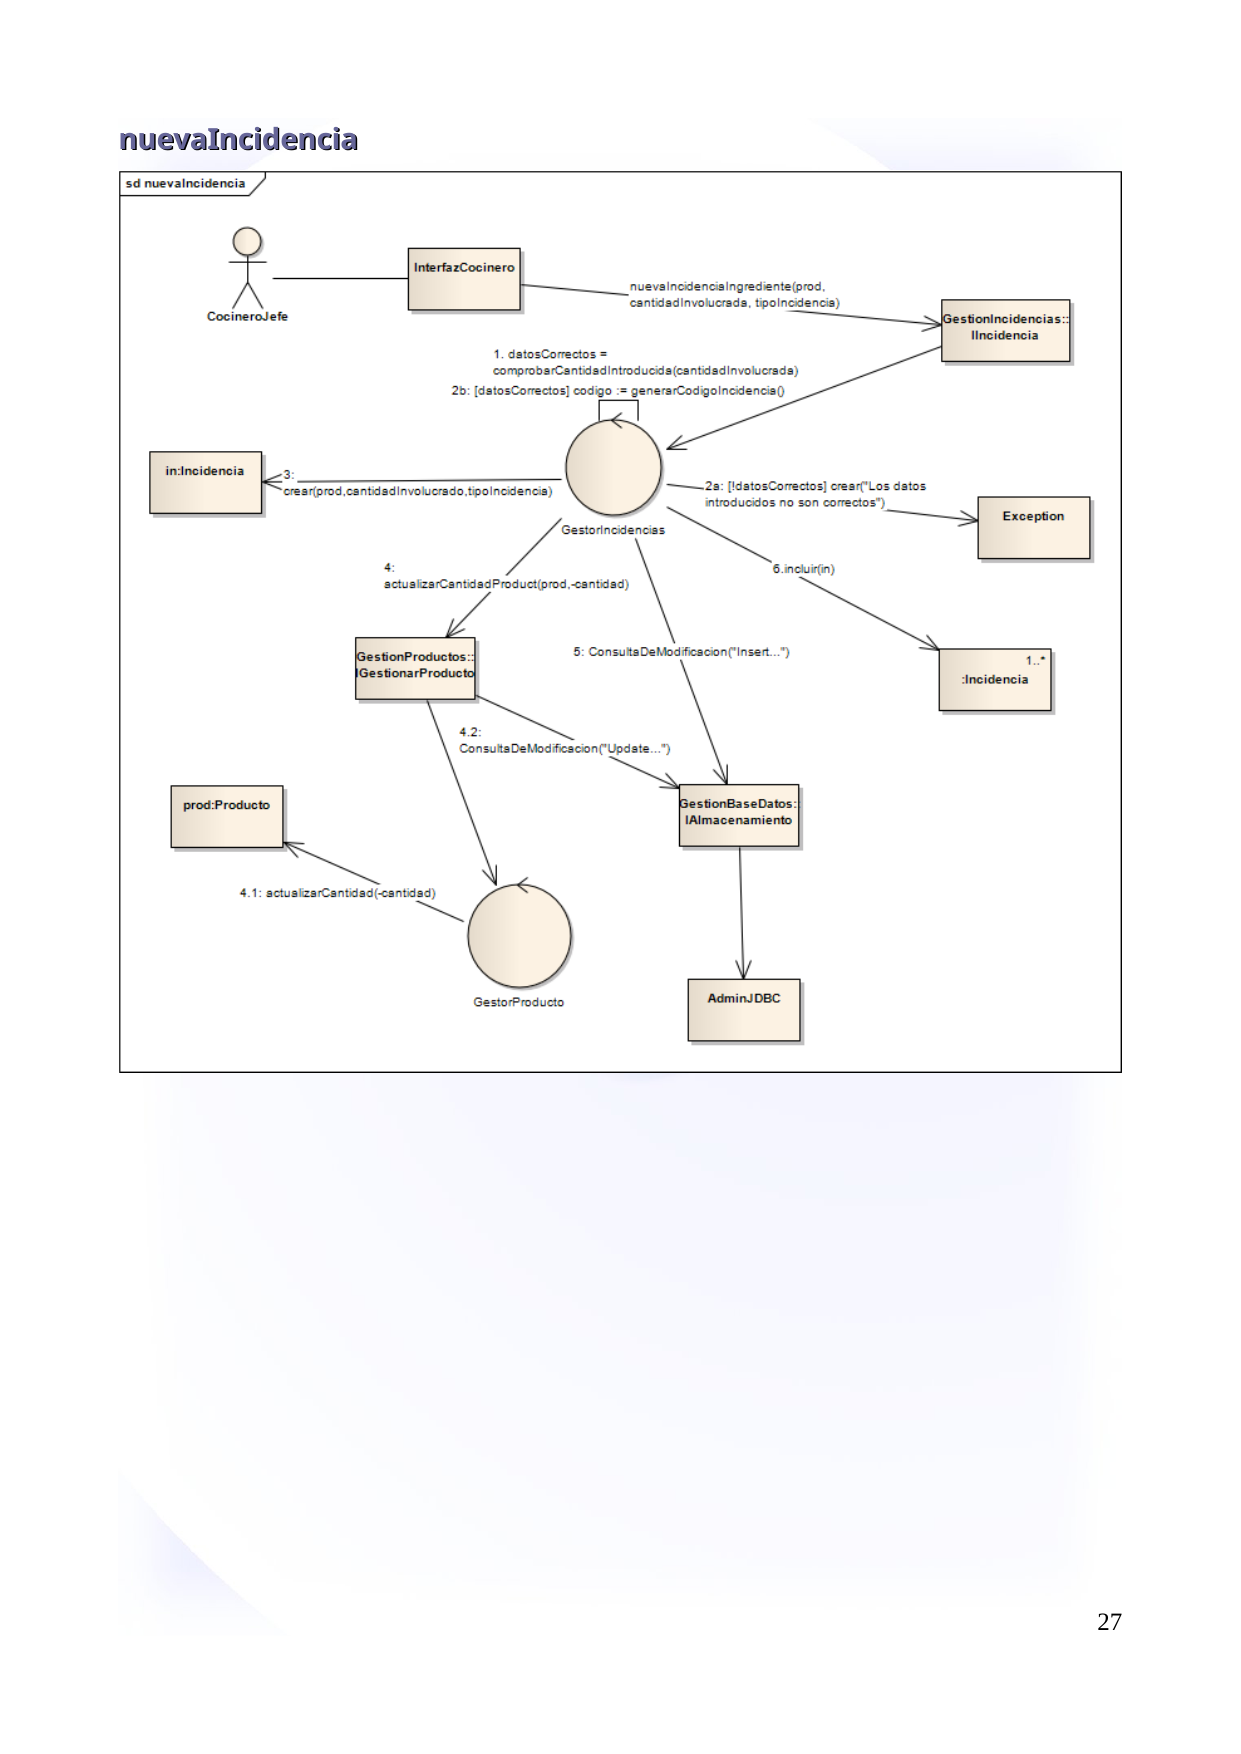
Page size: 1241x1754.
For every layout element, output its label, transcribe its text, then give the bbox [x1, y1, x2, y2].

subtitle nuevaIncidencia [118, 118, 1122, 158]
picture [118, 158, 1122, 1636]
